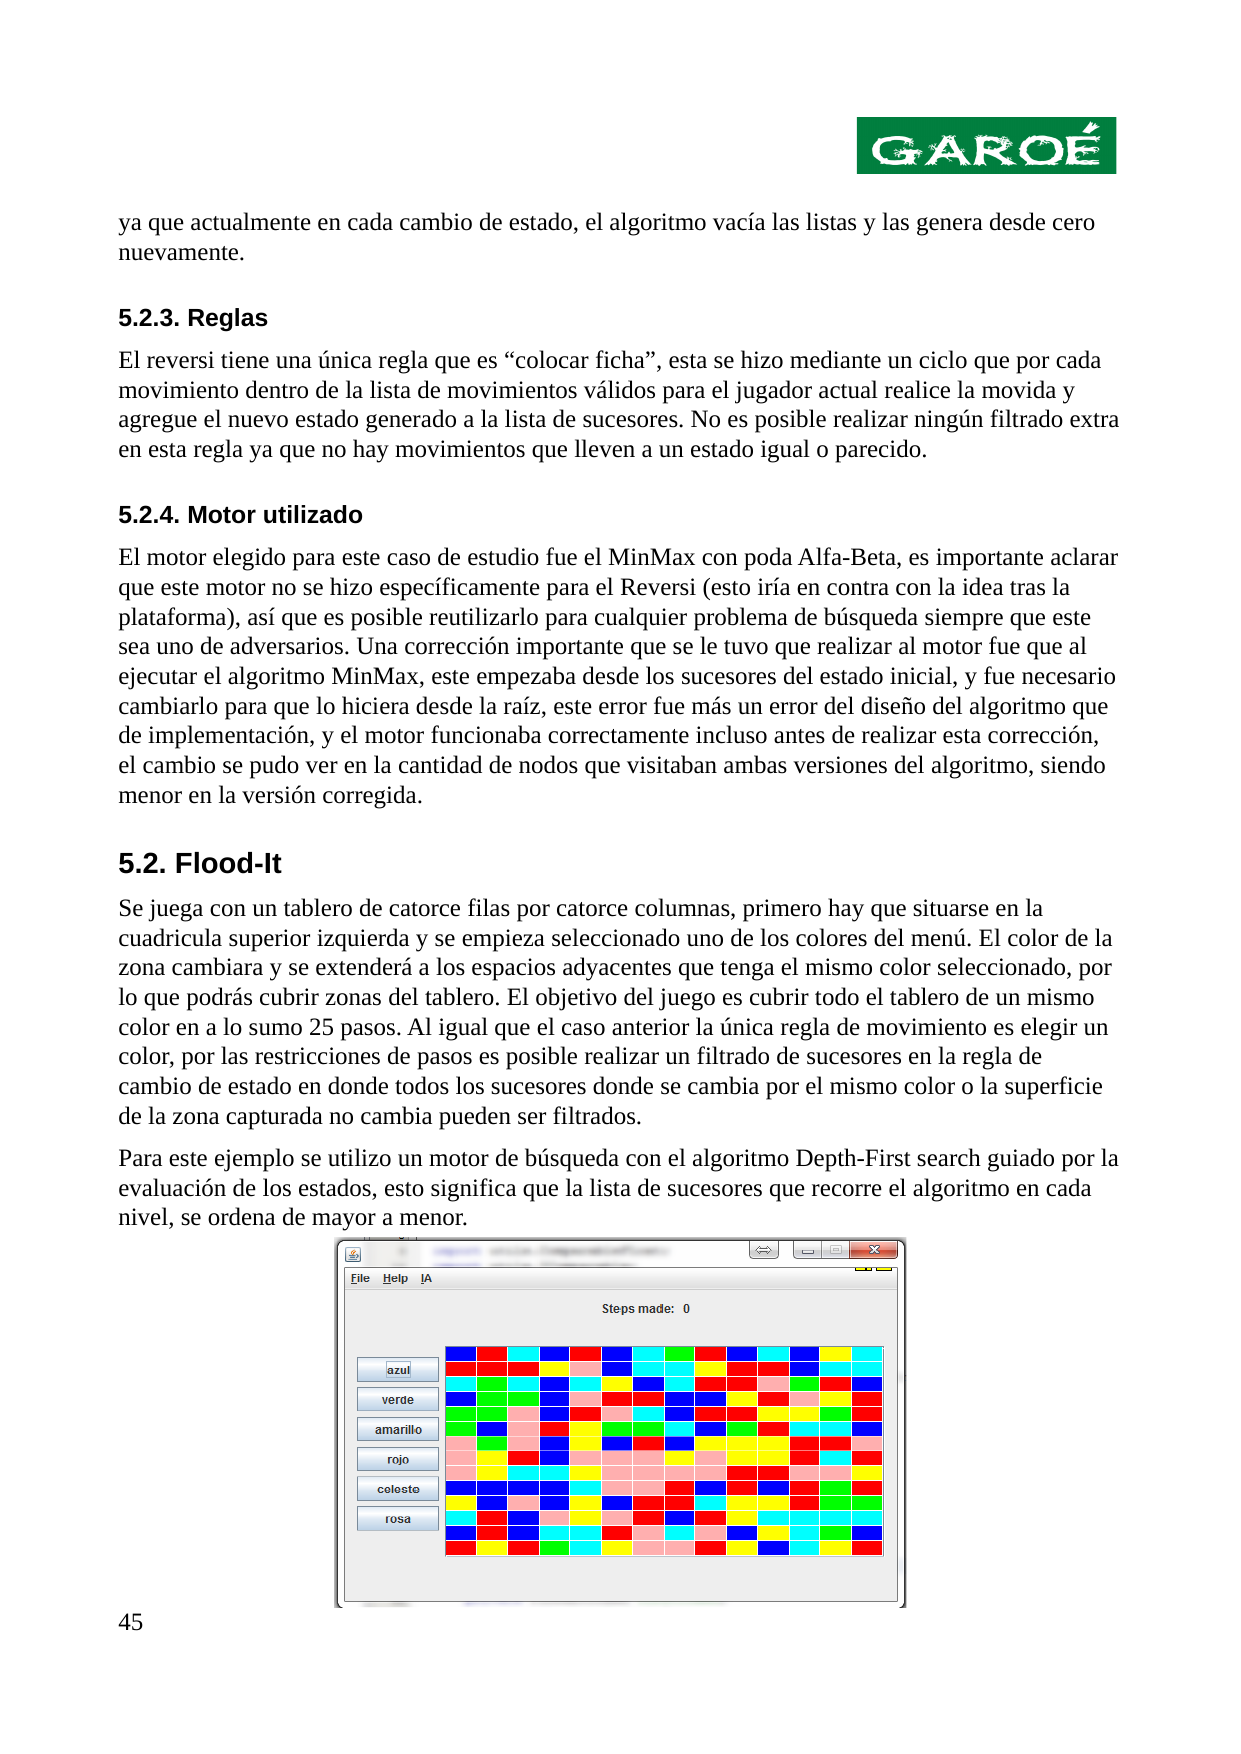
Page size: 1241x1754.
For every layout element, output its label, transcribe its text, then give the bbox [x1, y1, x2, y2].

subtitle 5.2. Flood-It [118, 846, 1122, 879]
text ya que actualmente en cada cambio de estado, el algoritmo vacía las listas y las genera desde cero nuevamente. [118, 206, 1122, 266]
subtitle 5.2.3. Reglas [118, 303, 1122, 332]
text El motor elegido para este caso de estudio fue el MinMax con poda Alfa-Beta, es importante aclarar que este motor no se hizo específicamente para el Reversi (esto iría en contra con la idea tras la plataforma), así que es posible reutilizarlo para cualquier problema de búsqueda siempre que este sea uno de adversarios. Una corrección importante que se le tuvo que realizar al motor fue que al ejecutar el algoritmo MinMax, este empezaba desde los sucesores del estado inicial, y fue necesario cambiarlo para que lo hiciera desde la raíz, este error fue más un error del diseño del algoritmo que de implementación, y el motor funcionaba correctamente incluso antes de realizar esta corrección, el cambio se pudo ver en la cantidad de nodos que visitaban ambas versiones del algoritmo, siendo menor en la versión corregida. [118, 541, 1122, 808]
subtitle 5.2.4. Motor utilizado [118, 500, 1122, 529]
text Para este ejemplo se utilizo un motor de búsqueda con el algoritmo Depth-First search guiado por la evaluación de los estados, esto significa que la lista de sucesores que recorre el algoritmo en cada nivel, se ordena de mayor a menor. [118, 1142, 1122, 1231]
text El reversi tiene una única regla que es “colocar ficha”, esta se hizo mediante un ciclo que por cada movimiento dentro de la lista de movimientos válidos para el jugador actual realice la movida y agregue el nuevo estado generado a la lista de sucesores. No es posible realizar ningún filtrado extra en esta regla ya que no hay movimientos que lleven a un estado igual o parecido. [118, 344, 1122, 463]
picture [856, 117, 1117, 174]
text Se juega con un tablero de catorce filas por catorce columnas, primero hay que situarse en la cuadricula superior izquierda y se empieza seleccionado uno de los colores del menú. El color de la zona cambiara y se extenderá a los espacios adyacentes que tenga el mismo color seleccionado, por lo que podrás cubrir zonas del tablero. El objetivo del juego es cubrir todo el tablero de un mismo color en a lo sumo 25 pasos. Al igual que el caso anterior la única regla de movimiento es elegir un color, por las restricciones de pasos es posible realizar un filtrado de sucesores en la regla de cambio de estado en donde todos los sucesores donde se cambia por el mismo color o la superficie de la zona capturada no cambia pueden ser filtrados. [118, 892, 1122, 1129]
